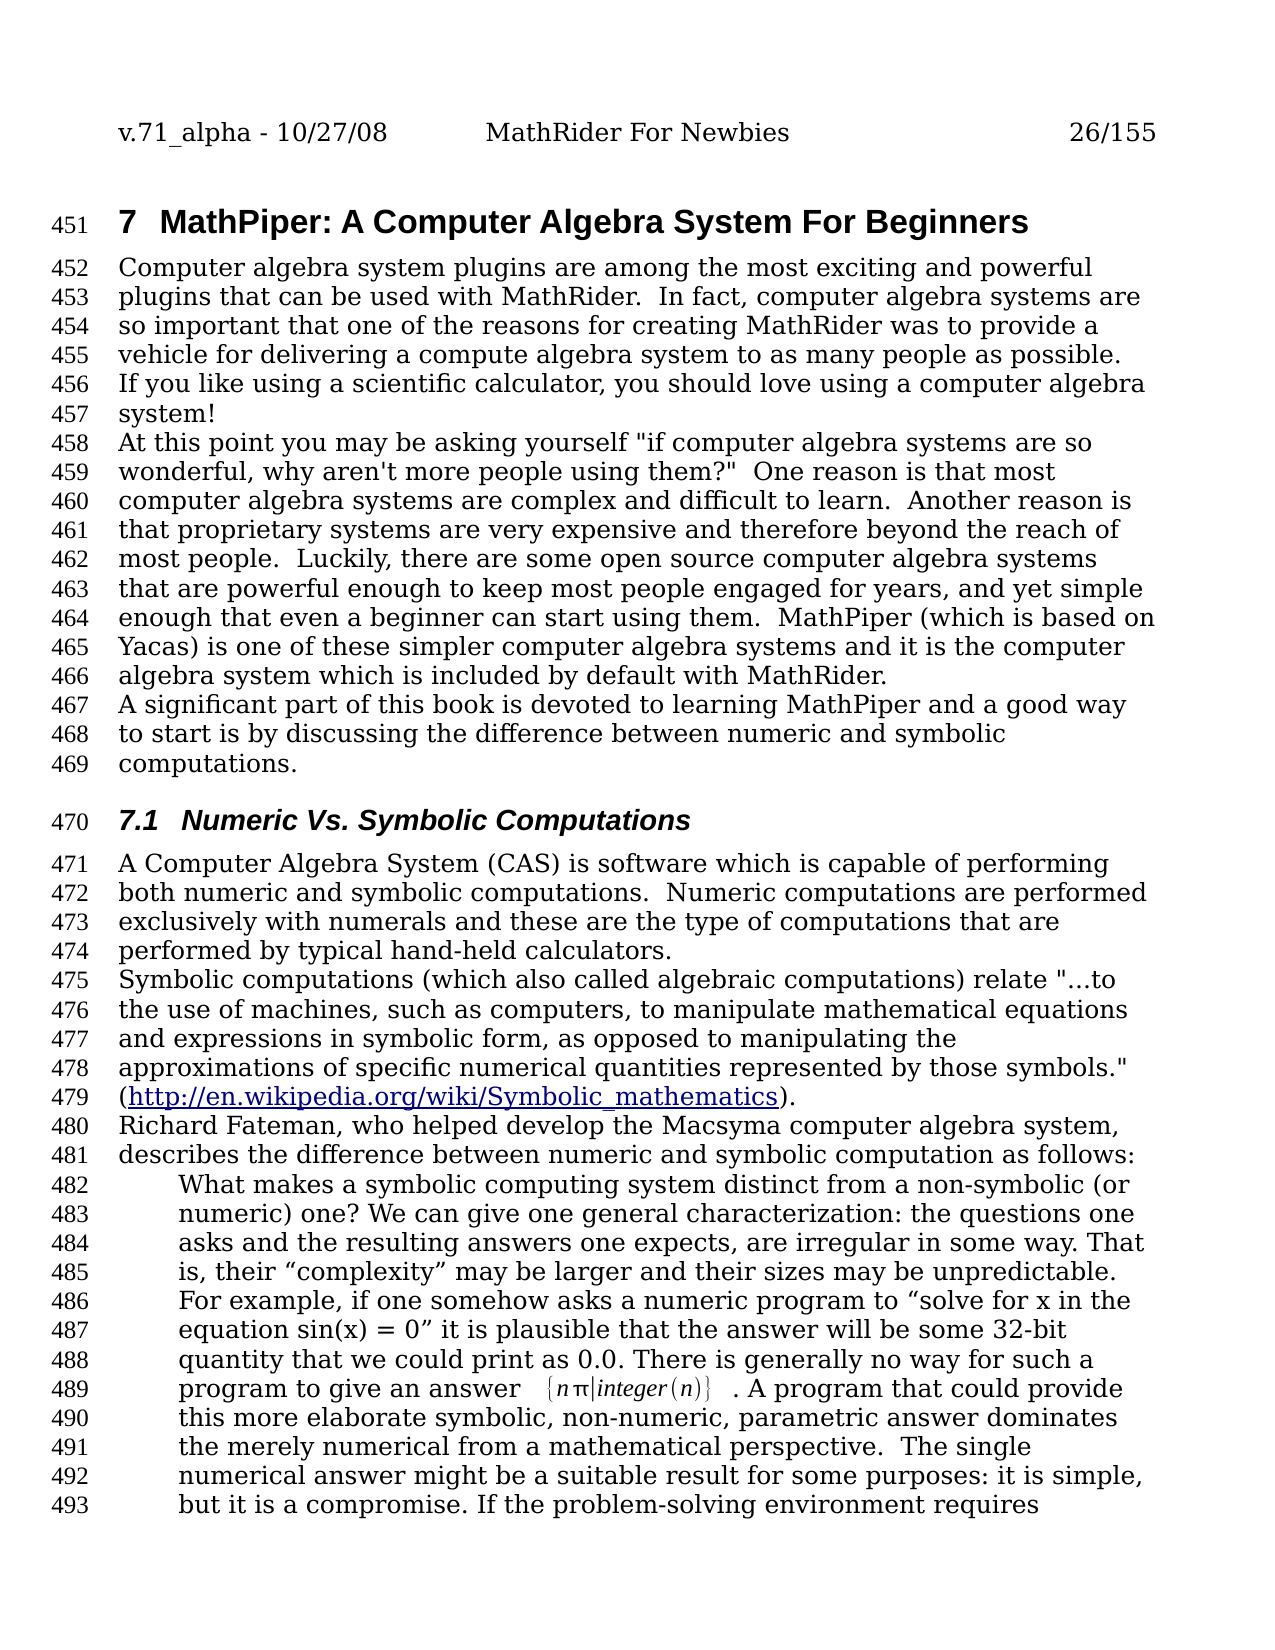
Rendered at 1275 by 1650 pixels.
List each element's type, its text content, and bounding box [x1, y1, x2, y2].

subtitle Numeric Vs. Symbolic Computations [118, 803, 1157, 836]
text A significant part of this book is devoted to learning MathPiper and a good way to start is by discussing the difference between numeric and symbolic computations. [118, 690, 1157, 778]
text Symbolic computations (which also called algebraic computations) relate "...to the use of machines, such as computers, to manipulate mathematical equations and expressions in symbolic form, as opposed to manipulating the approximations of specific numerical quantities represented by those symbols." (http://en.wikipedia.org/wiki/Symbolic_mathematics). [118, 966, 1157, 1111]
text Richard Fateman, who helped develop the Macsyma computer algebra system, describes the difference between numeric and symbolic computation as follows: [118, 1111, 1157, 1170]
subtitle MathPiper: A Computer Algebra System For Beginners [118, 202, 1157, 240]
text What makes a symbolic computing system distinct from a non-symbolic (or numeric) one? We can give one general characterization: the questions one asks and the resulting answers one expects, are irregular in some way. That is, their “complexity” may be larger and their sizes may be unpredictable. For example, if one somehow asks a numeric program to “solve for x in the equation sin(x) = 0” it is plausible that the answer will be some 32-bit quantity that we could print as 0.0. There is generally no way for such a program to give an answer . A program that could provide this more elaborate symbolic, non-numeric, parametric answer dominates the merely numerical from a mathematical perspective. The single numerical answer might be a suitable result for some purposes: it is simple, but it is a compromise. If the problem-solving environment requires [178, 1170, 1157, 1520]
text Computer algebra system plugins are among the most exciting and powerful plugins that can be used with MathRider. In fact, computer algebra systems are so important that one of the reasons for creating MathRider was to provide a vehicle for delivering a compute algebra system to as many people as possible. If you like using a scientific calculator, you should love using a computer algebra system! [118, 253, 1157, 428]
text A Computer Algebra System (CAS) is software which is capable of performing both numeric and symbolic computations. Numeric computations are performed exclusively with numerals and these are the type of computations that are performed by typical hand-held calculators. [118, 849, 1157, 966]
text At this point you may be asking yourself "if computer algebra systems are so wonderful, why aren't more people using them?" One reason is that most computer algebra systems are complex and difficult to learn. Another reason is that proprietary systems are very expensive and therefore beyond the reach of most people. Luckily, there are some open source computer algebra systems that are powerful enough to keep most people engaged for years, and yet simple enough that even a beginner can start using them. MathPiper (which is based on Yacas) is one of these simpler computer algebra systems and it is the computer algebra system which is included by default with MathRider. [118, 428, 1157, 690]
